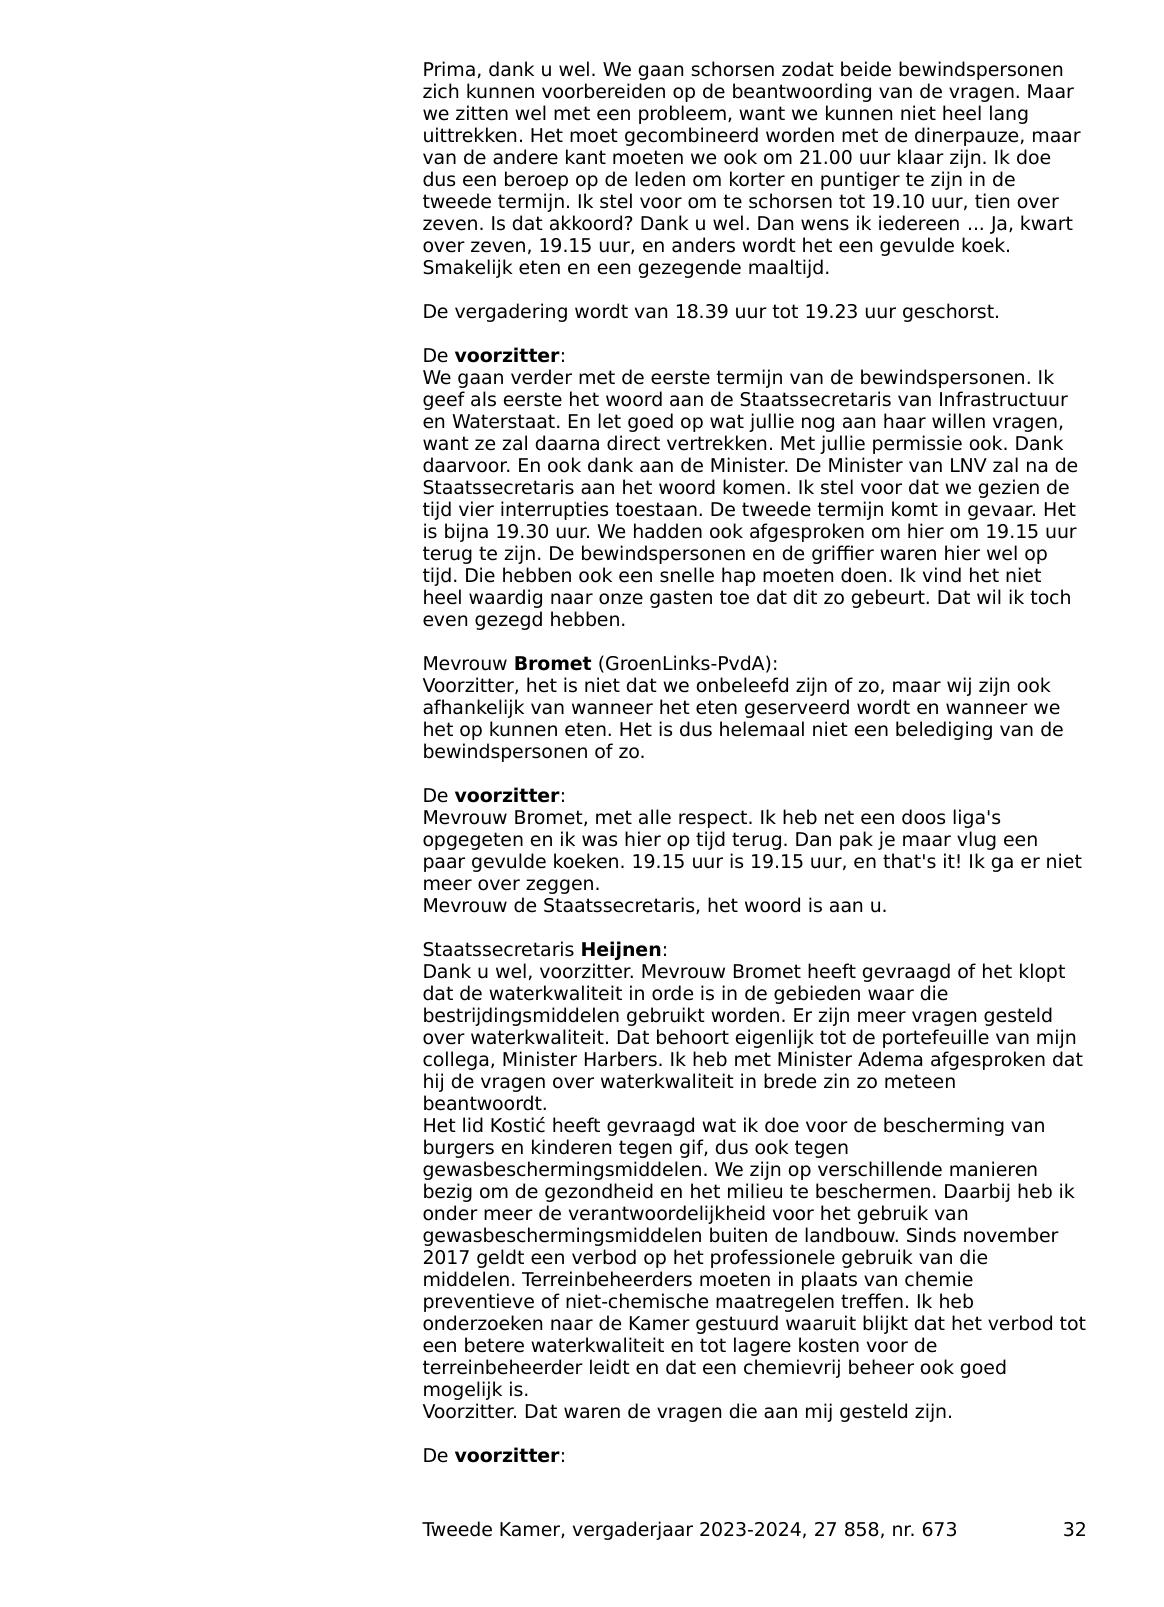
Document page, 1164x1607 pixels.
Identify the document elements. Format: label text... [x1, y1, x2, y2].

text De vergadering wordt van 18.39 uur tot 19.23 uur geschorst. [422, 301, 1087, 323]
text Mevrouw Bromet, met alle respect. Ik heb net een doos liga's opgegeten en ik was hier op tijd terug. Dan pak je maar vlug een paar gevulde koeken. 19.15 uur is 19.15 uur, en that's it! Ik ga er niet meer over zeggen. [422, 807, 1087, 895]
text Het lid Kostić heeft gevraagd wat ik doe voor de bescherming van burgers en kinderen tegen gif, dus ook tegen gewasbeschermingsmiddelen. We zijn op verschillende manieren bezig om de gezondheid en het milieu te beschermen. Daarbij heb ik onder meer de verantwoordelijkheid voor het gebruik van gewasbeschermingsmiddelen buiten de landbouw. Sinds november 2017 geldt een verbod op het professionele gebruik van die middelen. Terreinbeheerders moeten in plaats van chemie preventieve of niet-chemische maatregelen treffen. Ik heb onderzoeken naar de Kamer gestuurd waaruit blijkt dat het verbod tot een betere waterkwaliteit en tot lagere kosten voor de terreinbeheerder leidt en dat een chemievrij beheer ook goed mogelijk is. [422, 1115, 1087, 1401]
text Prima, dank u wel. We gaan schorsen zodat beide bewindspersonen zich kunnen voorbereiden op de beantwoording van de vragen. Maar we zitten wel met een probleem, want we kunnen niet heel lang uittrekken. Het moet gecombineerd worden met de dinerpauze, maar van de andere kant moeten we ook om 21.00 uur klaar zijn. Ik doe dus een beroep op de leden om korter en puntiger te zijn in de tweede termijn. Ik stel voor om te schorsen tot 19.10 uur, tien over zeven. Is dat akkoord? Dank u wel. Dan wens ik iedereen ... Ja, kwart over zeven, 19.15 uur, en anders wordt het een gevulde koek. Smakelijk eten en een gezegende maaltijd. [422, 59, 1087, 279]
text Voorzitter, het is niet dat we onbeleefd zijn of zo, maar wij zijn ook afhankelijk van wanneer het eten geserveerd wordt en wanneer we het op kunnen eten. Het is dus helemaal niet een belediging van de bewindspersonen of zo. [422, 675, 1087, 763]
text Mevrouw de Staatssecretaris, het woord is aan u. [422, 895, 1087, 917]
text We gaan verder met de eerste termijn van de bewindspersonen. Ik geef als eerste het woord aan de Staatssecretaris van Infrastructuur en Waterstaat. En let goed op wat jullie nog aan haar willen vragen, want ze zal daarna direct vertrekken. Met jullie permissie ook. Dank daarvoor. En ook dank aan de Minister. De Minister van LNV zal na de Staatssecretaris aan het woord komen. Ik stel voor dat we gezien de tijd vier interrupties toestaan. De tweede termijn komt in gevaar. Het is bijna 19.30 uur. We hadden ook afgesproken om hier om 19.15 uur terug te zijn. De bewindspersonen en de griffier waren hier wel op tijd. Die hebben ook een snelle hap moeten doen. Ik vind het niet heel waardig naar onze gasten toe dat dit zo gebeurt. Dat wil ik toch even gezegd hebben. [422, 367, 1087, 631]
text Dank u wel, voorzitter. Mevrouw Bromet heeft gevraagd of het klopt dat de waterkwaliteit in orde is in de gebieden waar die bestrijdingsmiddelen gebruikt worden. Er zijn meer vragen gesteld over waterkwaliteit. Dat behoort eigenlijk tot de portefeuille van mijn collega, Minister Harbers. Ik heb met Minister Adema afgesproken dat hij de vragen over waterkwaliteit in brede zin zo meteen beantwoordt. [422, 961, 1087, 1115]
text De voorzitter: [422, 785, 1087, 807]
text Mevrouw Bromet (GroenLinks-PvdA): [422, 653, 1087, 675]
text Voorzitter. Dat waren de vragen die aan mij gesteld zijn. [422, 1401, 1087, 1423]
text Staatssecretaris Heijnen: [422, 939, 1087, 961]
text De voorzitter: [422, 1445, 1087, 1467]
text De voorzitter: [422, 345, 1087, 367]
